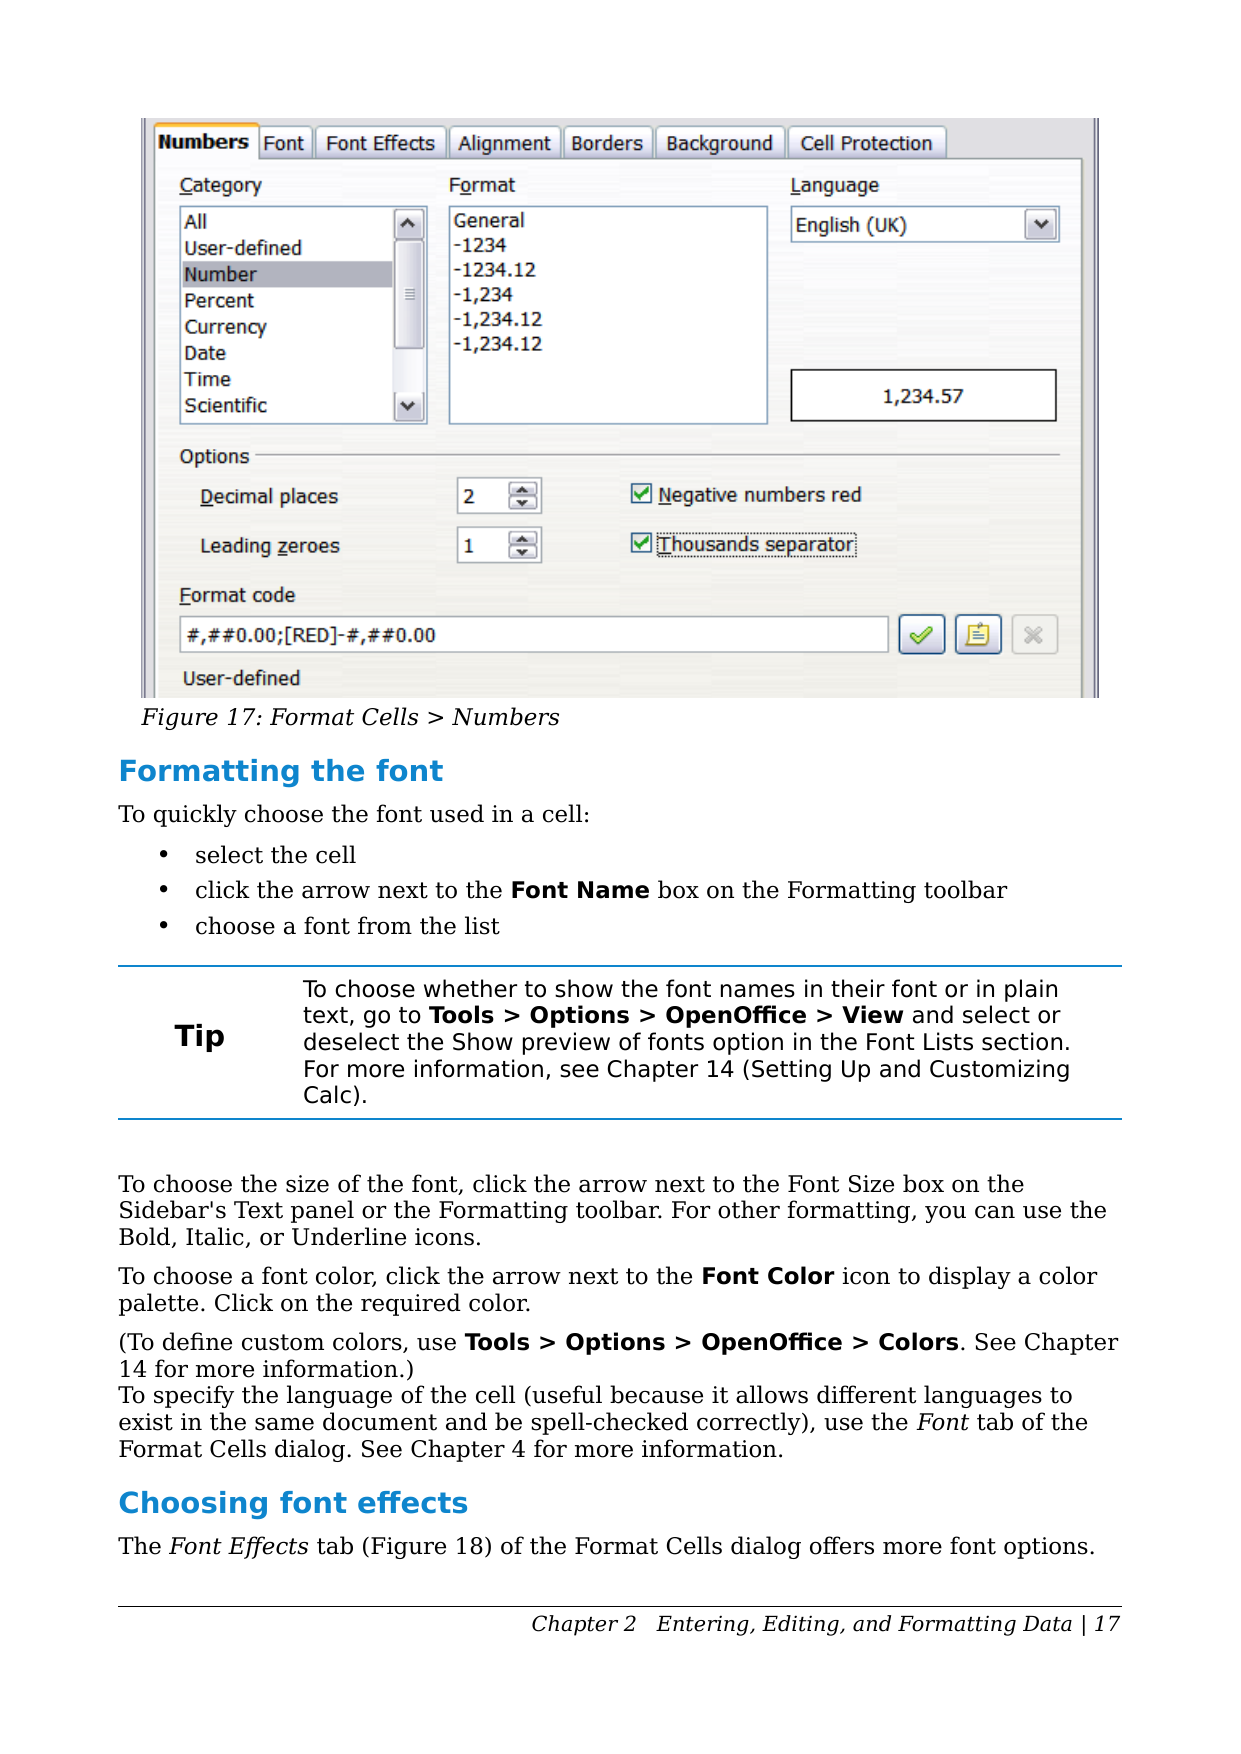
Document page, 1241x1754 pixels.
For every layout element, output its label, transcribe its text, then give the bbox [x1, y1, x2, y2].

text To quickly choose the font used in a cell: [118, 801, 1122, 828]
table_header To choose whether to show the font names in their font or in plain text, go to Tools > Options > OpenOffice > View and select or deselect the Show preview of fonts option in the Font Lists section. For more information, see Chapter 14 (Setting Up and Customizing Calc). [281, 967, 1122, 1118]
list select the cell [156, 840, 1122, 869]
text To specify the language of the cell (useful because it allows different languages to exist in the same document and be spell-checked correctly), use the Font tab of the Format Cells dialog. See Chapter 4 for more information. [118, 1382, 1122, 1462]
text To choose a font color, click the arrow next to the Font Color icon to display a color palette. Click on the required color. [118, 1263, 1122, 1317]
text The Font Effects tab (Figure 18) of the Format Cells dialog offers more font options. [118, 1533, 1122, 1560]
list choose a font from the list [156, 911, 1122, 940]
text (To define custom colors, use Tools > Options > OpenOffice > Colors. See Chapter 14 for more information.) [118, 1329, 1122, 1382]
table_header Tip [118, 967, 281, 1118]
text To choose the size of the font, click the arrow next to the Font Size box on the Sidebar's Text panel or the Formatting toolbar. For other formatting, you can use the Bold, Italic, or Underline icons. [118, 1171, 1122, 1251]
list click the arrow next to the Font Name box on the Formatting toolbar [156, 876, 1122, 905]
text Figure 17: Format Cells > Numbers [141, 704, 1099, 730]
subtitle Formatting the font [118, 754, 1122, 788]
subtitle Choosing font effects [118, 1487, 1122, 1521]
picture [141, 118, 1099, 698]
